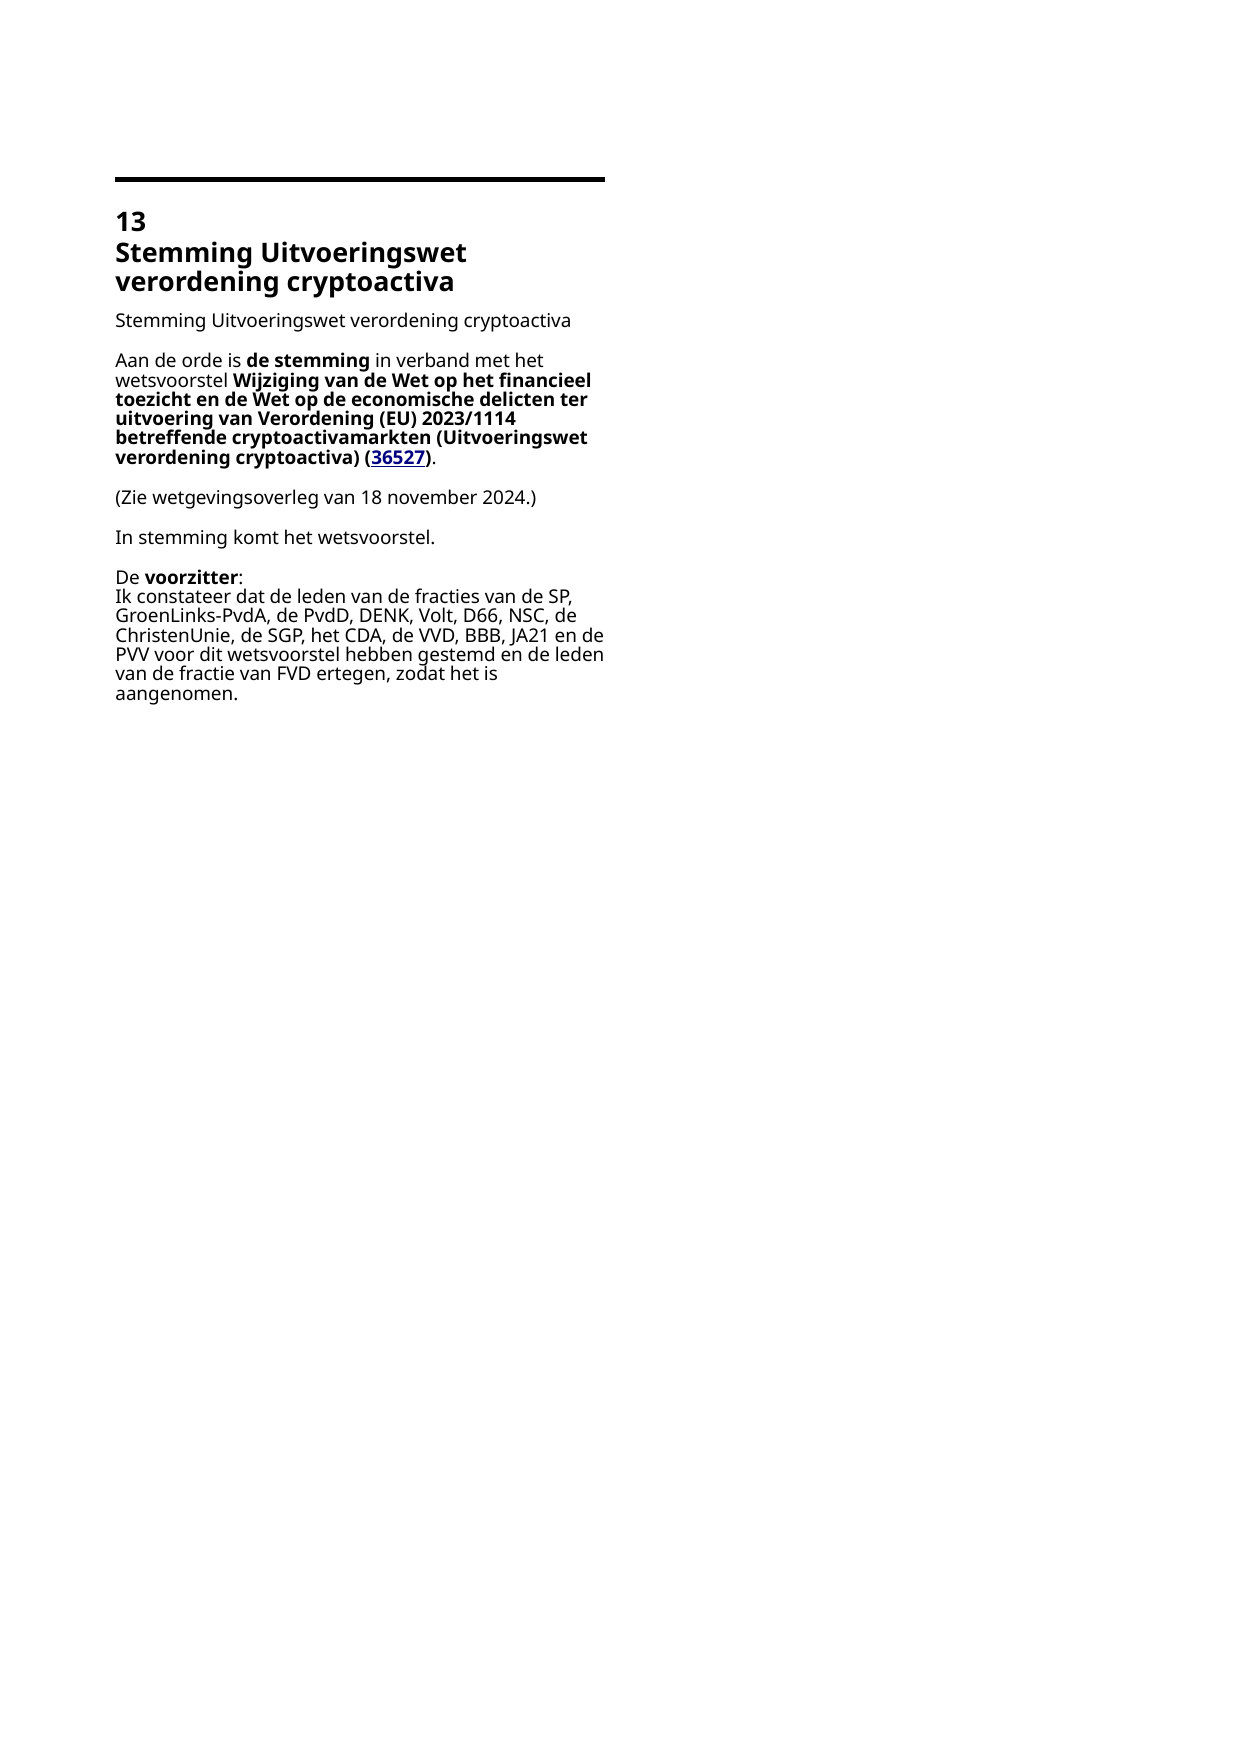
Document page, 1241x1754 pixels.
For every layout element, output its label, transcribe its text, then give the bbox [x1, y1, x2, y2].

text Aan de orde is de stemming in verband met het wetsvoorstel Wijziging van de Wet op het financieel toezicht en de Wet op de economische delicten ter uitvoering van Verordening (EU) 2023/1114 betreffende cryptoactivamarkten (Uitvoeringswet verordening cryptoactiva) (36527). [115, 352, 605, 468]
text Stemming Uitvoeringswet verordening cryptoactiva [115, 312, 605, 332]
text Ik constateer dat de leden van de fracties van de SP, GroenLinks-PvdA, de PvdD, DENK, Volt, D66, NSC, de ChristenUnie, de SGP, het CDA, de VVD, BBB, JA21 en de PVV voor dit wetsvoorstel hebben gestemd en de leden van de fractie van FVD ertegen, zodat het is aangenomen. [115, 588, 605, 704]
text Stemming Uitvoeringswet verordening cryptoactiva [115, 239, 605, 312]
text In stemming komt het wetsvoorstel. [115, 529, 605, 548]
text (Zie wetgevingsoverleg van 18 november 2024.) [115, 489, 605, 508]
text 13 [115, 203, 605, 239]
text De voorzitter: [115, 569, 605, 588]
